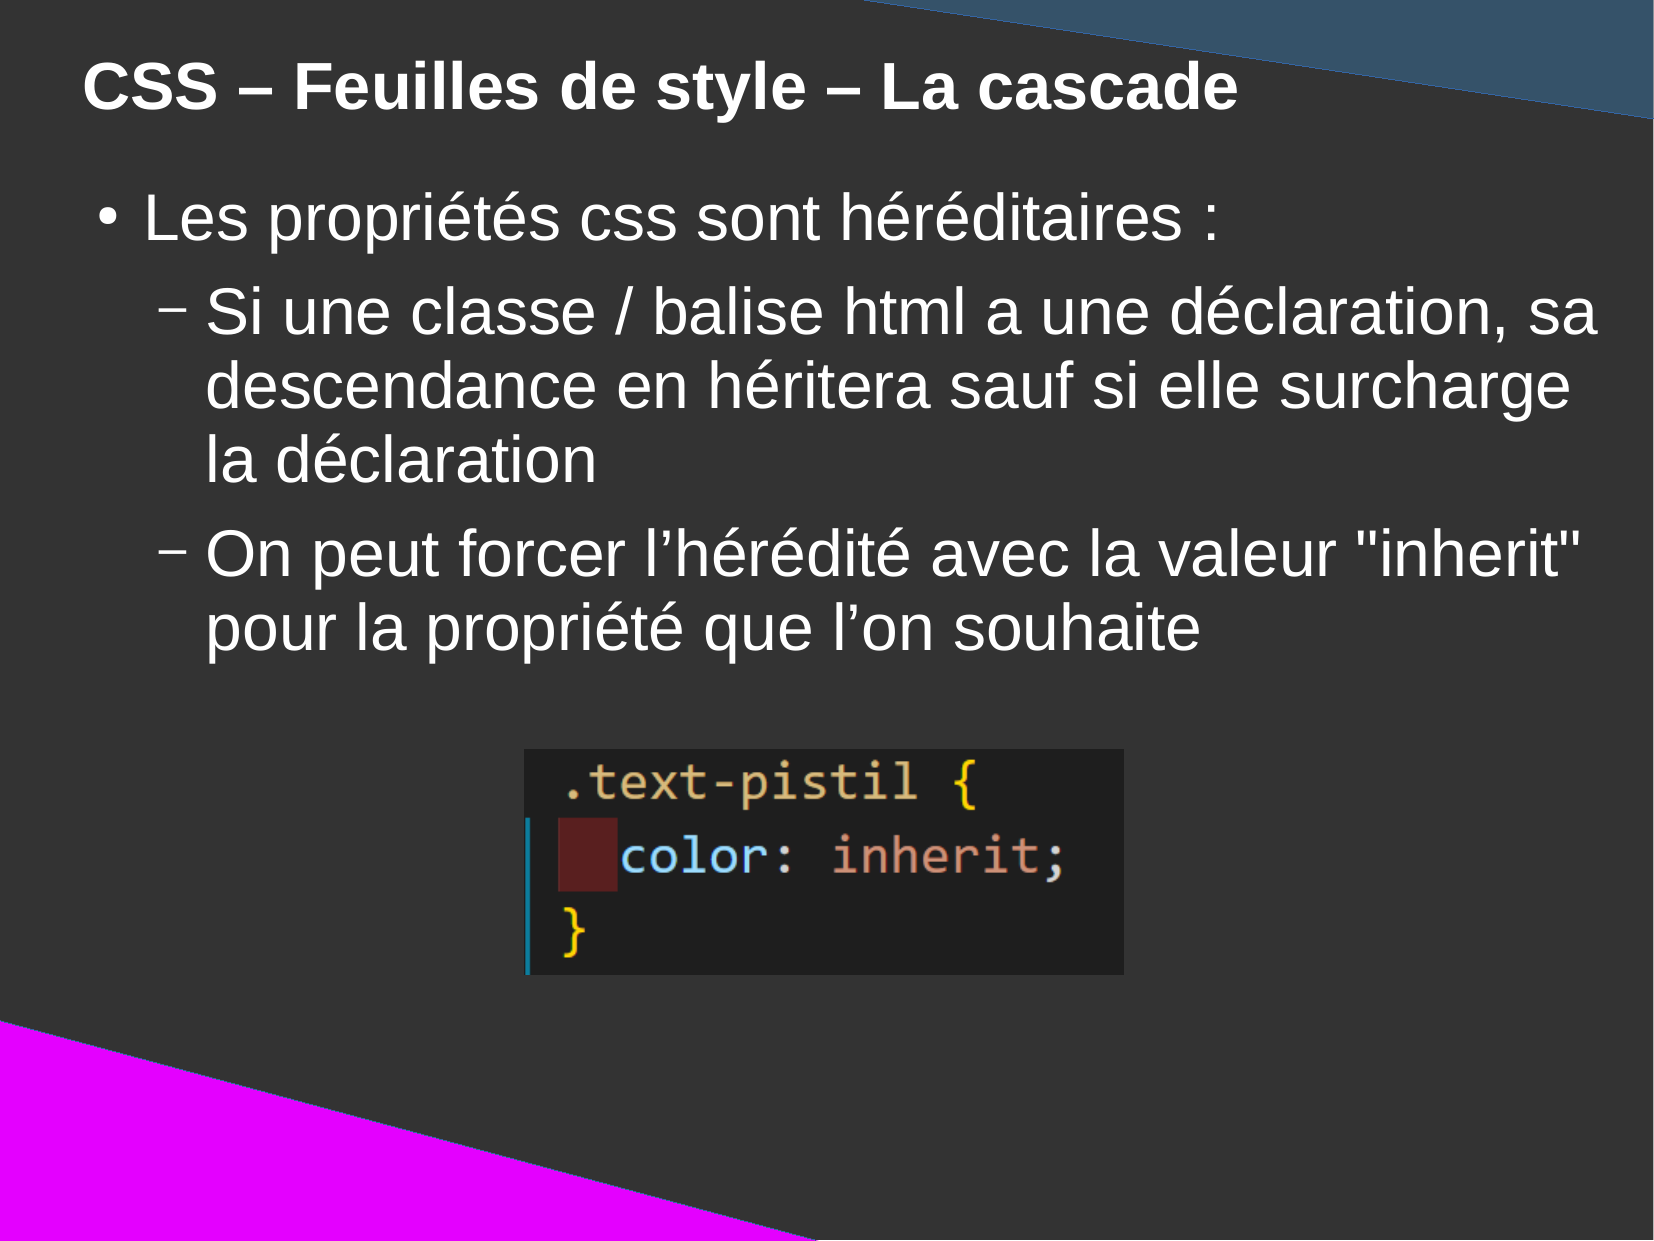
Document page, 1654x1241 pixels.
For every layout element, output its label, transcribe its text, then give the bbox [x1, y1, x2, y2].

picture [524, 749, 1124, 975]
text_box [864, 0, 1654, 119]
text_box [0, 1020, 819, 1241]
title CSS – Feuilles de style – La cascade [82, 49, 1571, 162]
list Les propriétés css sont héréditaires : Si une classe / balise html a une déclaration, sa descendance en héritera sauf si elle surcharge la déclaration On peut forcer l’hérédité avec la valeur "inherit" pour la propriété que l’on souhaite [80, 180, 1605, 675]
